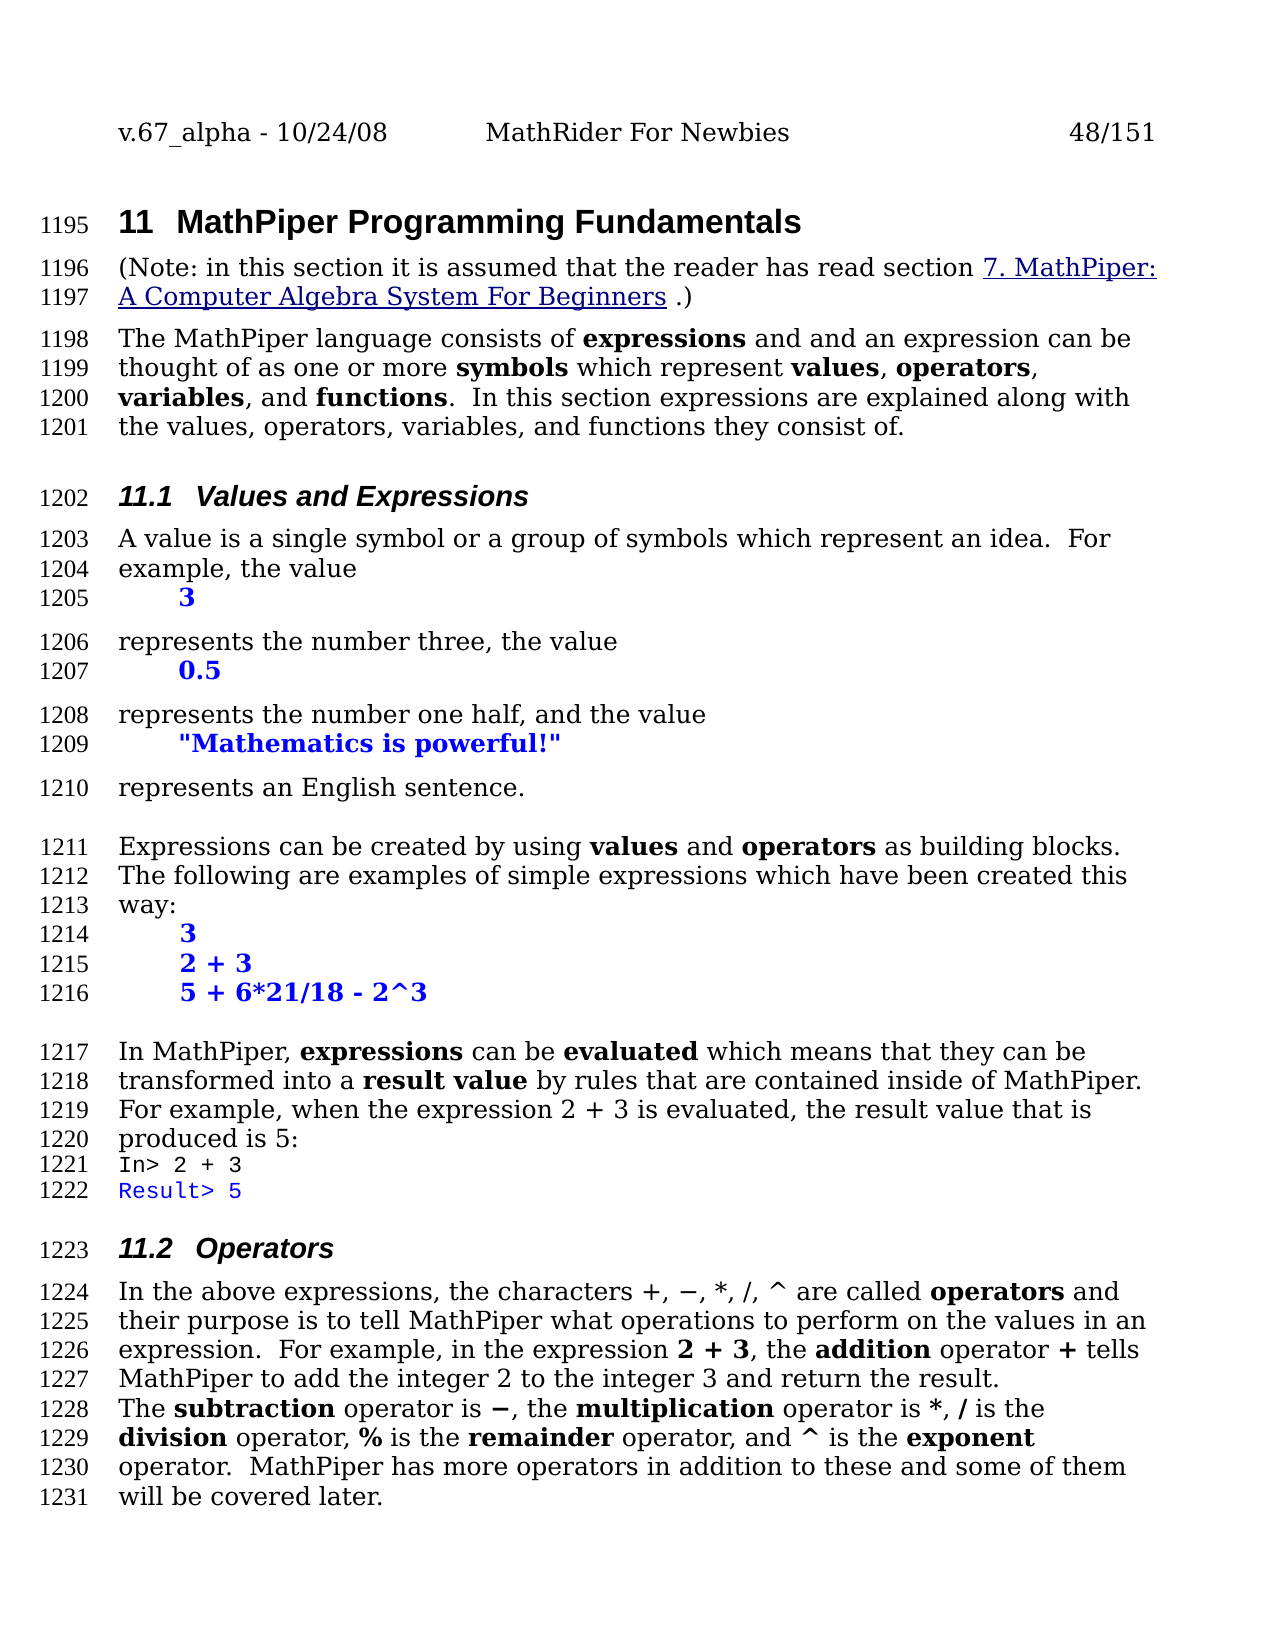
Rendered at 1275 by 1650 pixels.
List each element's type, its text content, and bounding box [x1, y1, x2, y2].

text The subtraction operator is −, the multiplication operator is *, / is the division operator, % is the remainder operator, and ^ is the exponent operator. MathPiper has more operators in addition to these and some of them will be covered later. [118, 1394, 1157, 1511]
subtitle Values and Expressions [118, 478, 1157, 512]
text 5 + 6*21/18 - 2^3 [179, 978, 1157, 1008]
text represents the number one half, and the value [118, 700, 1157, 729]
text In the above expressions, the characters +, −, *, /, ^ are called operators and their purpose is to tell MathPiper what operations to perform on the values in an expression. For example, in the expression 2 + 3, the addition operator + tells MathPiper to add the integer 2 to the integer 3 and return the result. [118, 1277, 1157, 1394]
text 0.5 [178, 656, 1157, 686]
text 3 [178, 583, 1157, 612]
text In MathPiper, expressions can be evaluated which means that they can be transformed into a result value by rules that are contained inside of MathPiper. For example, when the expression 2 + 3 is evaluated, the result value that is produced is 5: [118, 1037, 1157, 1154]
text "Mathematics is powerful!" [178, 729, 1157, 759]
text The MathPiper language consists of expressions and and an expression can be thought of as one or more symbols which represent values, operators, variables, and functions. In this section expressions are explained along with the values, operators, variables, and functions they consist of. [118, 324, 1157, 441]
text represents the number three, the value [118, 627, 1157, 656]
text (Note: in this section it is assumed that the reader has read section 7. MathPiper: A Computer Algebra System For Beginners .) [118, 253, 1157, 311]
text 3 [179, 919, 1157, 949]
text Expressions can be created by using values and operators as building blocks. The following are examples of simple expressions which have been created this way: [118, 832, 1157, 919]
text Result> 5 [118, 1180, 1157, 1206]
text represents an English sentence. [118, 773, 1157, 803]
subtitle MathPiper Programming Fundamentals [118, 202, 1157, 240]
subtitle Operators [118, 1231, 1157, 1264]
text In> 2 + 3 [118, 1154, 1157, 1180]
text A value is a single symbol or a group of symbols which represent an idea. For example, the value [118, 524, 1157, 583]
text 2 + 3 [179, 949, 1157, 978]
